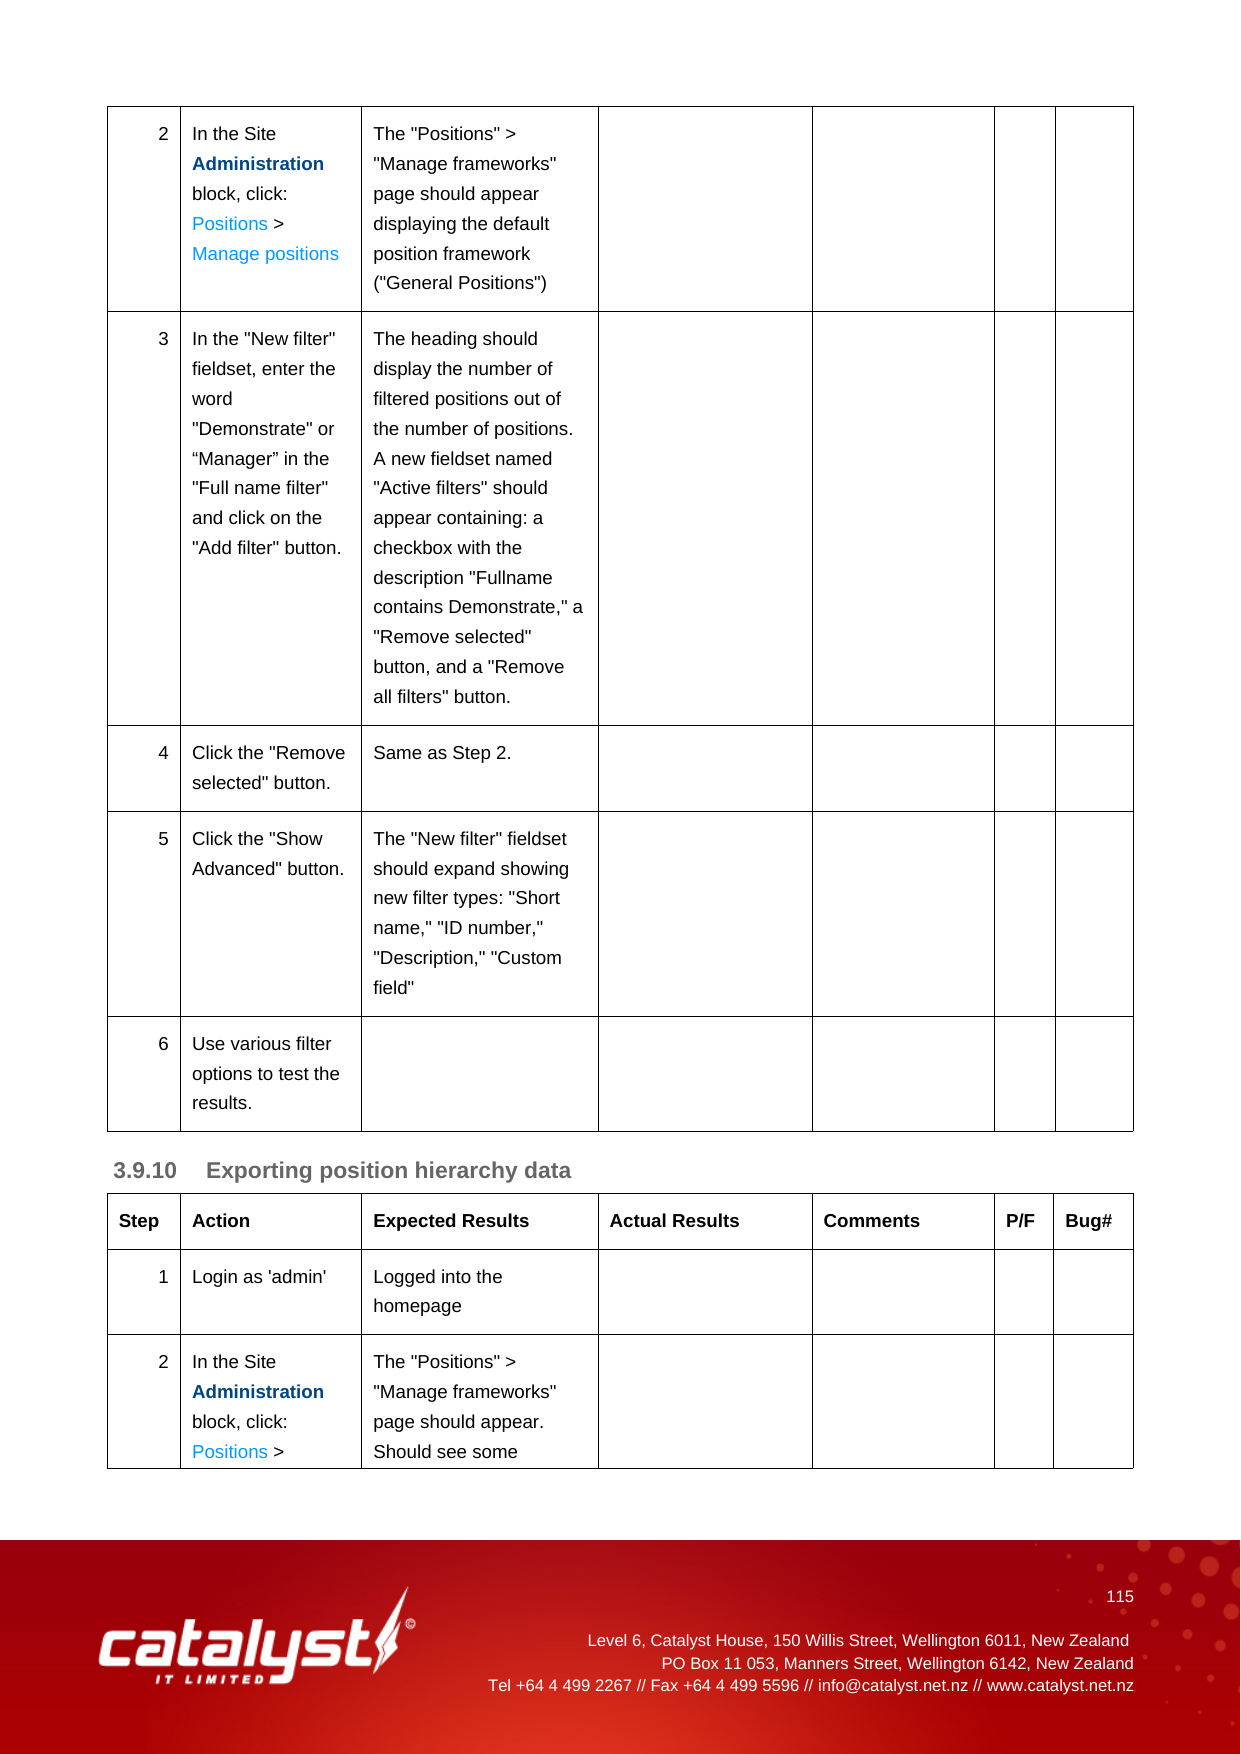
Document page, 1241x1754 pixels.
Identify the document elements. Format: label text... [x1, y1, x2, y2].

table_cell 5 [108, 812, 180, 1016]
table_header Bug# [1054, 1194, 1133, 1248]
table_cell [995, 312, 1055, 725]
table_cell Click the "Show Advanced" button. [181, 812, 361, 1016]
table_header Step [108, 1194, 180, 1248]
table_cell [813, 812, 994, 1016]
table_cell [813, 726, 994, 811]
table_cell [599, 812, 812, 1016]
table_cell Click the "Remove selected" button. [181, 726, 361, 811]
table_cell [1054, 1335, 1133, 1468]
table_cell [599, 312, 812, 725]
table_cell [995, 1335, 1053, 1468]
table_cell [813, 312, 994, 725]
picture [0, 1540, 1241, 1754]
table_cell [995, 1017, 1055, 1131]
table_cell 3 [108, 312, 180, 725]
table_cell [813, 1017, 994, 1131]
table_cell 2 [108, 107, 180, 311]
table_cell [813, 107, 994, 311]
table_cell Same as Step 2. [362, 726, 598, 811]
table_cell The "Positions" > "Manage frameworks" page should appear. Should see some [362, 1335, 598, 1468]
table_cell 6 [108, 1017, 180, 1131]
table_cell [995, 812, 1055, 1016]
table_cell [599, 1017, 812, 1131]
table_cell The "New filter" fieldset should expand showing new filter types: "Short name," "ID number," "Description," "Custom field" [362, 812, 598, 1016]
table_cell [599, 1250, 812, 1334]
table_cell [599, 107, 812, 311]
table_cell [362, 1017, 598, 1131]
table_cell Logged into the homepage [362, 1250, 598, 1334]
table_cell 2 [108, 1335, 180, 1468]
table_cell [995, 1250, 1053, 1334]
table_header Action [181, 1194, 361, 1248]
table_cell Login as 'admin' [181, 1250, 361, 1334]
table_header Actual Results [599, 1194, 812, 1248]
table_header Comments [813, 1194, 994, 1248]
table_cell [1054, 1250, 1133, 1334]
table_cell In the Site Administration block, click: Positions > Manage positions [181, 107, 361, 311]
table_cell [1056, 726, 1133, 811]
table_cell Use various filter options to test the results. [181, 1017, 361, 1131]
table_cell [1056, 312, 1133, 725]
table_cell [813, 1250, 994, 1334]
table_cell [995, 107, 1055, 311]
table_cell 1 [108, 1250, 180, 1334]
table_cell The "Positions" > "Manage frameworks" page should appear displaying the default position framework ("General Positions") [362, 107, 598, 311]
table_cell 4 [108, 726, 180, 811]
table_cell In the "New filter" fieldset, enter the word "Demonstrate" or “Manager” in the "Full name filter" and click on the "Add filter" button. [181, 312, 361, 725]
table_header P/F [995, 1194, 1053, 1248]
table_cell [1056, 1017, 1133, 1131]
table_cell The heading should display the number of filtered positions out of the number of positions. A new fieldset named "Active filters" should appear containing: a checkbox with the description "Fullname contains Demonstrate," a "Remove selected" button, and a "Remove all filters" button. [362, 312, 598, 725]
table_cell [599, 726, 812, 811]
table_cell In the Site Administration block, click: Positions > [181, 1335, 361, 1468]
table_header Expected Results [362, 1194, 598, 1248]
table_cell [1056, 107, 1133, 311]
table_cell [813, 1335, 994, 1468]
table_cell [995, 726, 1055, 811]
table_cell [599, 1335, 812, 1468]
table_cell [1056, 812, 1133, 1016]
subtitle Exporting position hierarchy data [107, 1158, 1103, 1183]
